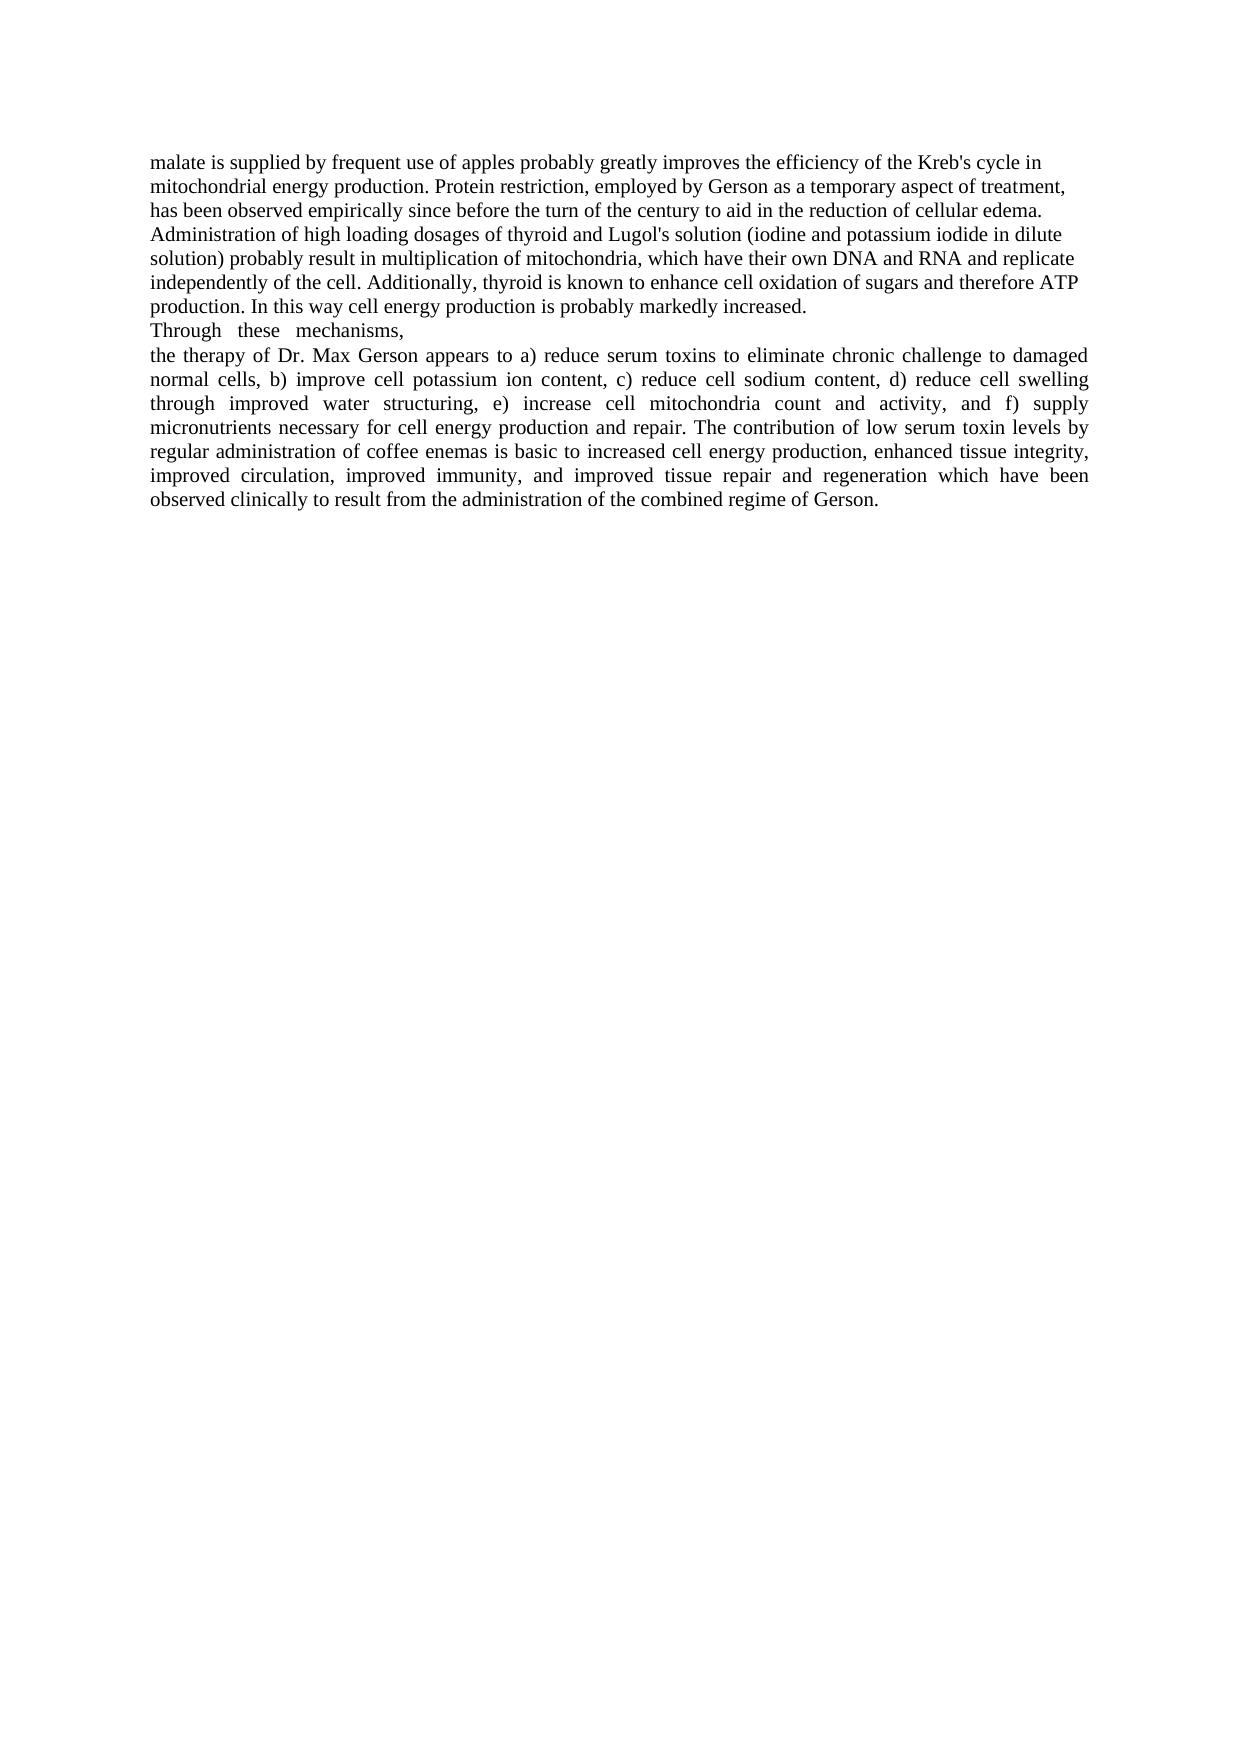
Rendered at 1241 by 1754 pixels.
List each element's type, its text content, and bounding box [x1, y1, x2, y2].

text the therapy of Dr. Max Gerson appears to a) reduce serum toxins to eliminate chronic challenge to damaged normal cells, b) improve cell potassium ion content, c) reduce cell sodium content, d) reduce cell swelling through improved water structuring, e) increase cell mitochondria count and activity, and f) supply micronutrients necessary for cell energy production and repair. The contribution of low serum toxin levels by regular administration of coffee enemas is basic to increased cell energy production, enhanced tissue integrity, improved circulation, improved immunity, and improved tissue repair and regeneration which have been observed clinically to result from the administration of the combined regime of Gerson. [150, 342, 1090, 511]
text malate is supplied by frequent use of apples proba­bly greatly improves the efficiency of the Kreb's cycle in mitochondr­ial energy production. Protein restriction, employed by Gerson as a temporary aspect of treat­ment, has been observed empiri­cally since before the turn of the century to aid in the reduction of cellular edema. Administration of high loading dosages of thyroid and Lugol's solution (iodine and potassium iodide in dilute solu­tion) probably result in multipli­cation of mitochondria, which have their own DNA and RNA and replicate independently of the cell. Additionally, thyroid is known to enhance cell oxidation of sugars and therefore ATP production. In this way cell energy production is probably markedly increased. [150, 150, 1090, 318]
text Through these mechanisms, [150, 318, 1090, 342]
